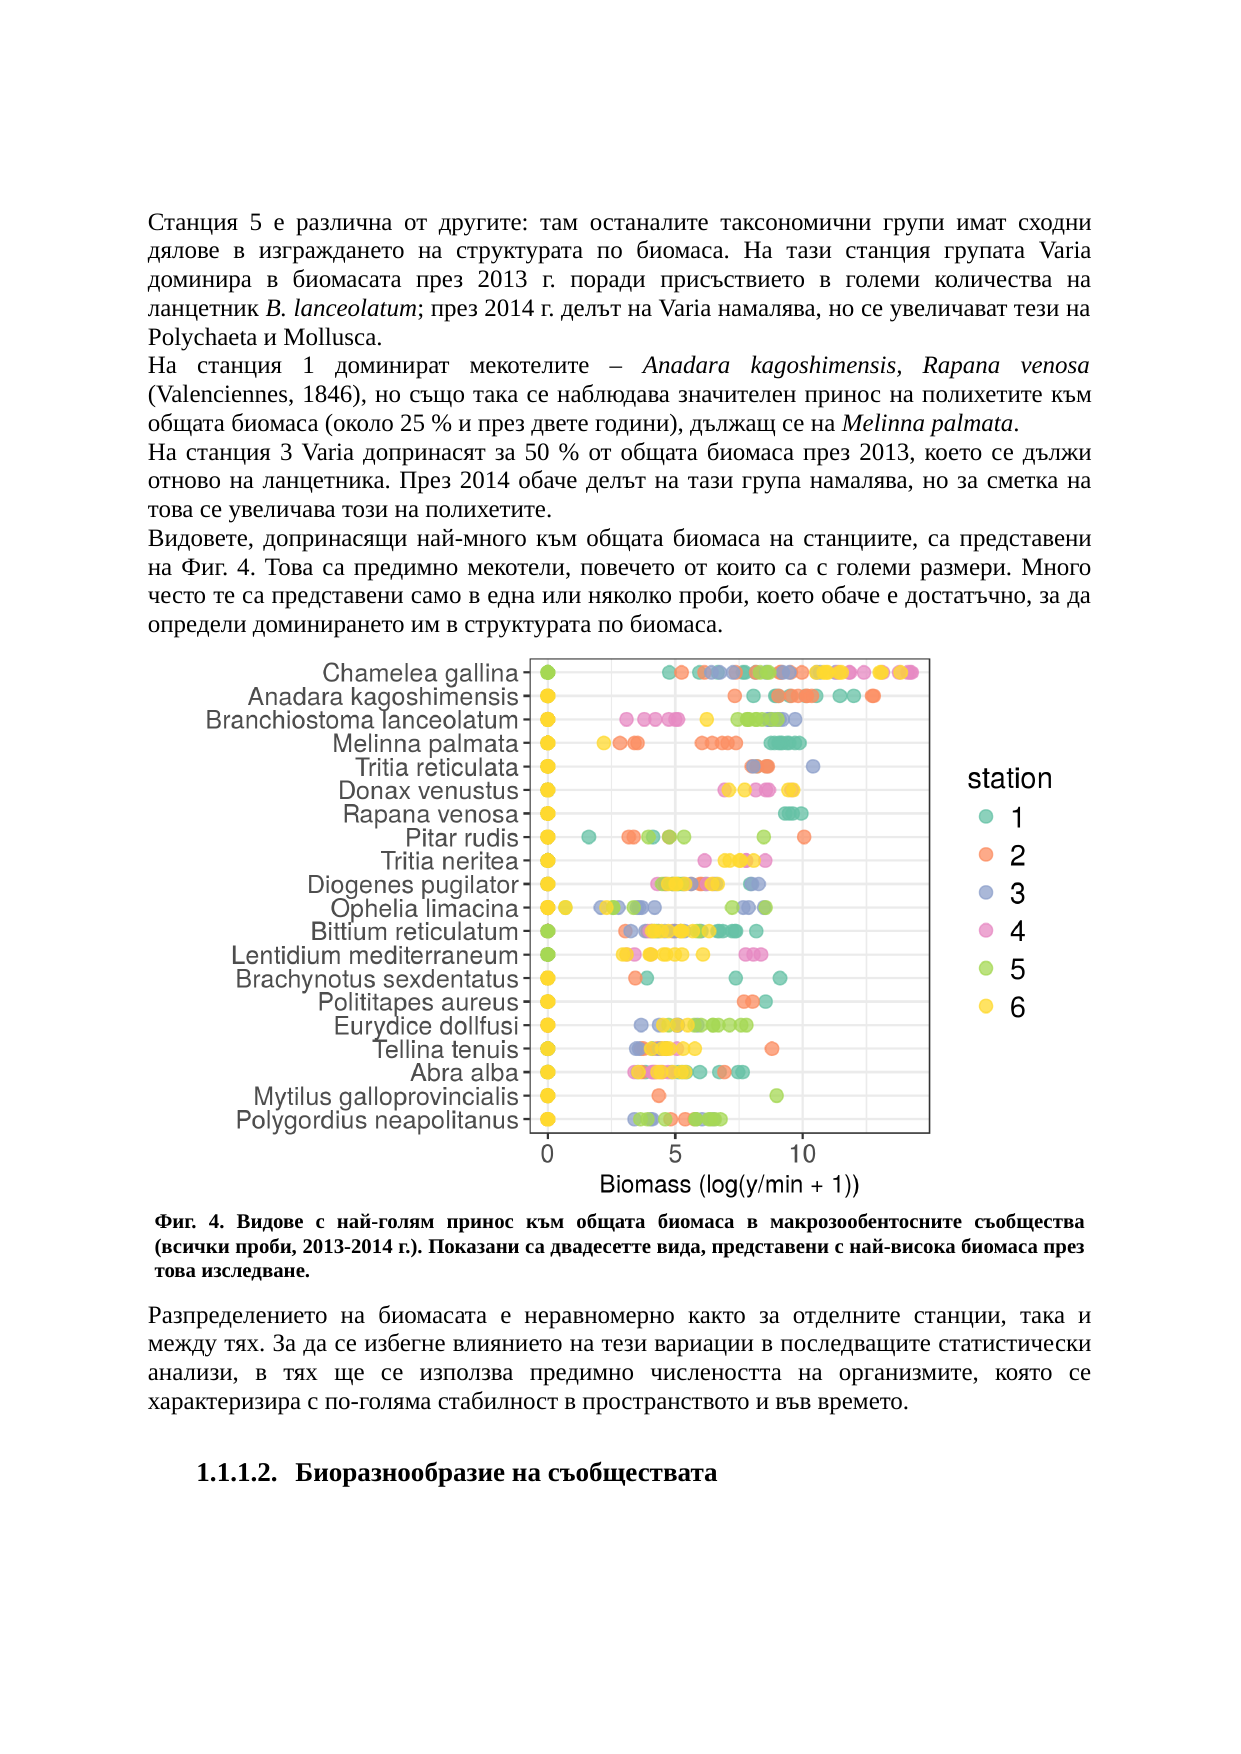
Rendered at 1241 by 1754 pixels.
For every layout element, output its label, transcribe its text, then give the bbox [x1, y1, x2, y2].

subtitle Биоразнообразие на съобществата [266, 1456, 1093, 1487]
text Станция 5 е различна от другите: там останалите таксономични групи имат сходни дялове в изграждането на структурата по биомаса. На тази станция групата Varia доминира в биомасата през 2013 г. поради присъствието в големи количества на ланцетник B. lanceolatum; през 2014 г. делът на Varia намалява, но се увеличават тези на Polychaeta и Mollusca. [148, 207, 1093, 350]
text Фиг. 4. Видове с най-голям принос към общата биомаса в макрозообентосните съобщества (всички проби, 2013-2014 г.). Показани са двадесетте вида, представени с най-висока биомаса през това изследване. [154, 1210, 1086, 1282]
text На станция 3 Varia допринасят за 50 % от общата биомаса през 2013, което се дължи отново на ланцетника. През 2014 обаче делът на тази група намалява, но за сметка на това се увеличава този на полихетите. [148, 437, 1093, 523]
text На станция 1 доминират мекотелите – Anadara kagoshimensis, Rapana venosa (Valenciennes, 1846), но също така се наблюдава значителен принос на полихетите към общата биомаса (около 25 % и през двете години), дължащ се на Melinna palmata. [148, 350, 1093, 437]
picture [163, 646, 1077, 1210]
text Разпределението на биомасата е неравномерно както за отделните станции, така и между тях. За да се избегне влиянието на тези вариации в последващите статистически анализи, в тях ще се използва предимно числеността на организмите, която се характеризира с по-голяма стабилност в пространството и във времето. [148, 638, 1093, 1415]
text Видовете, допринасящи най-много към общата биомаса на станциите, са представени на Фиг. 4. Това са предимно мекотели, повечето от които са с големи размери. Много често те са представени само в една или няколко проби, което обаче е достатъчно, за да определи доминирането им в структурата по биомаса. [148, 523, 1093, 638]
